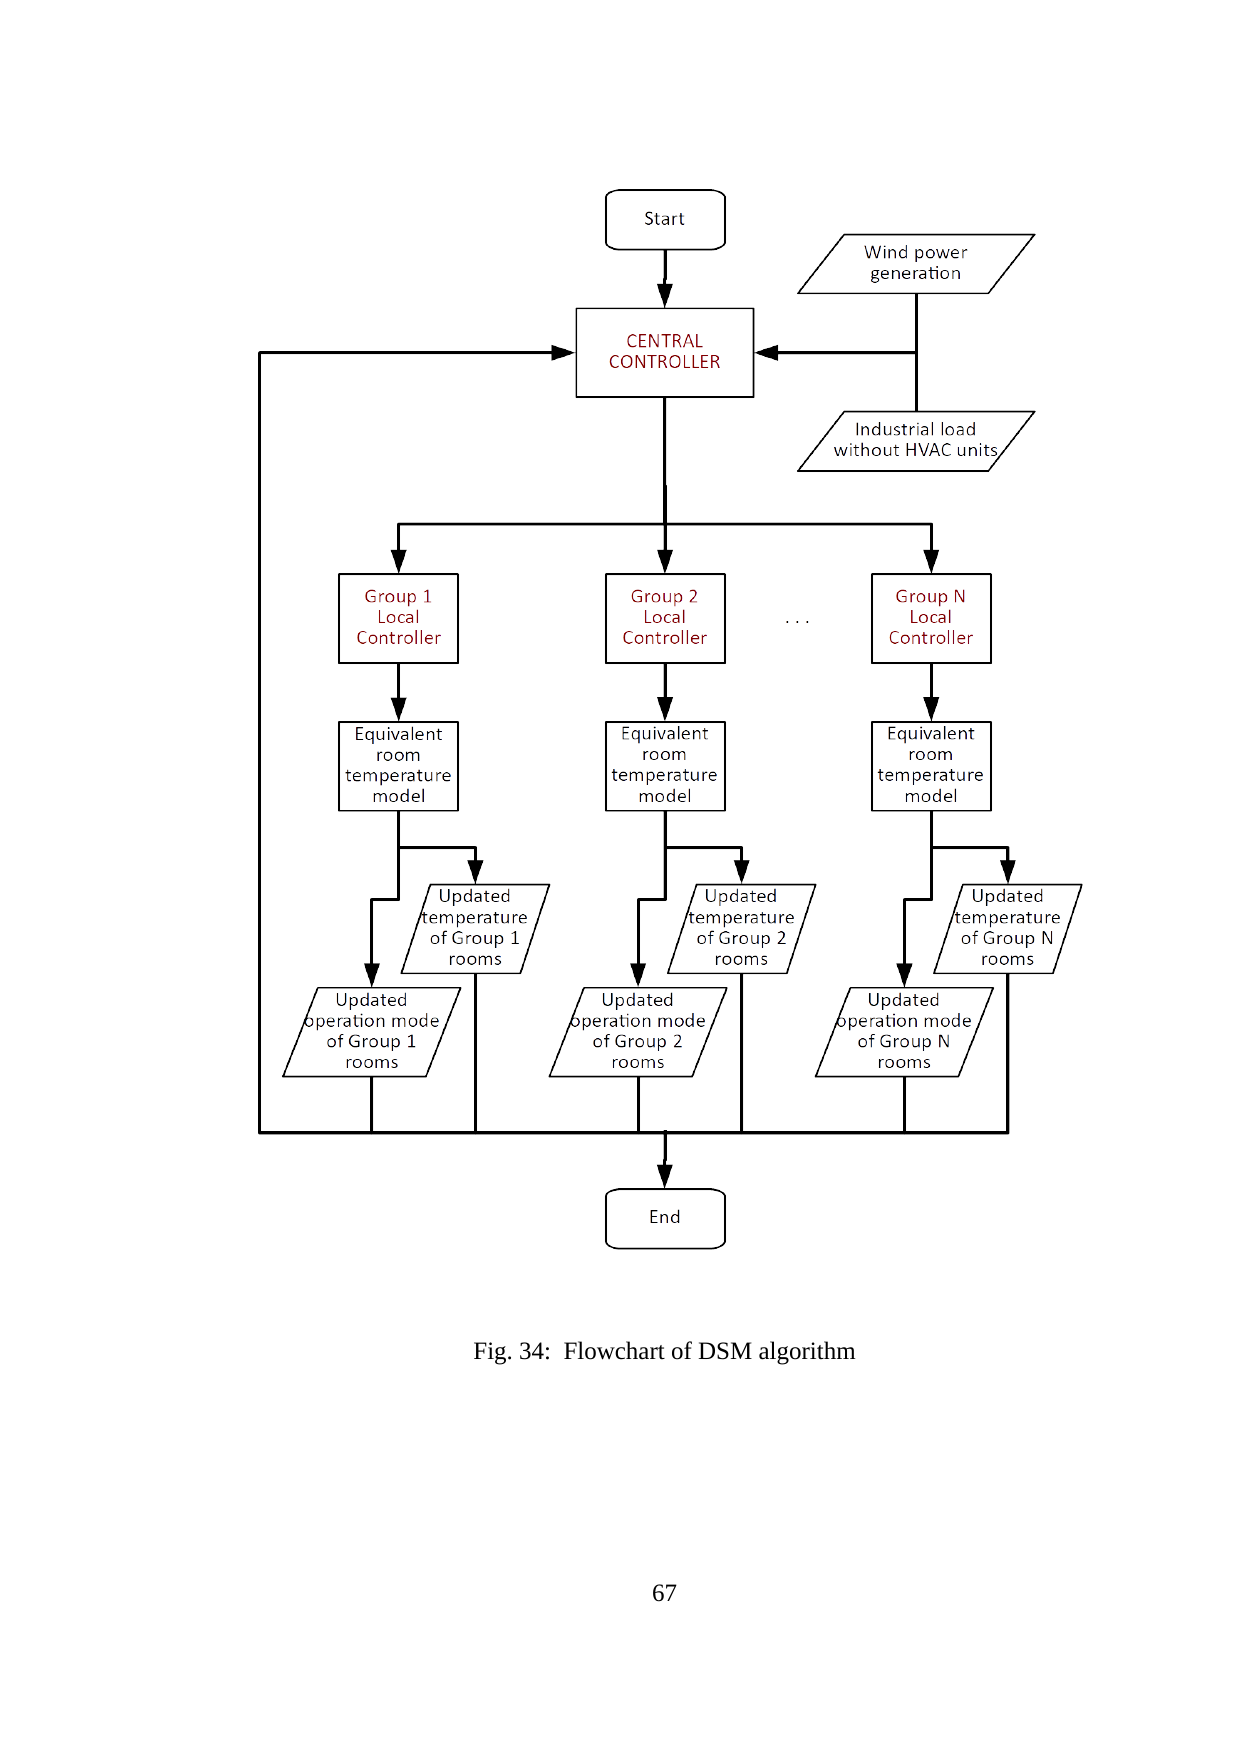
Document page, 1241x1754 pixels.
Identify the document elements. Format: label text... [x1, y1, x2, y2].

text Fig. 34: Flowchart of DSM algorithm [236, 1336, 1093, 1365]
picture [236, 160, 1093, 1283]
